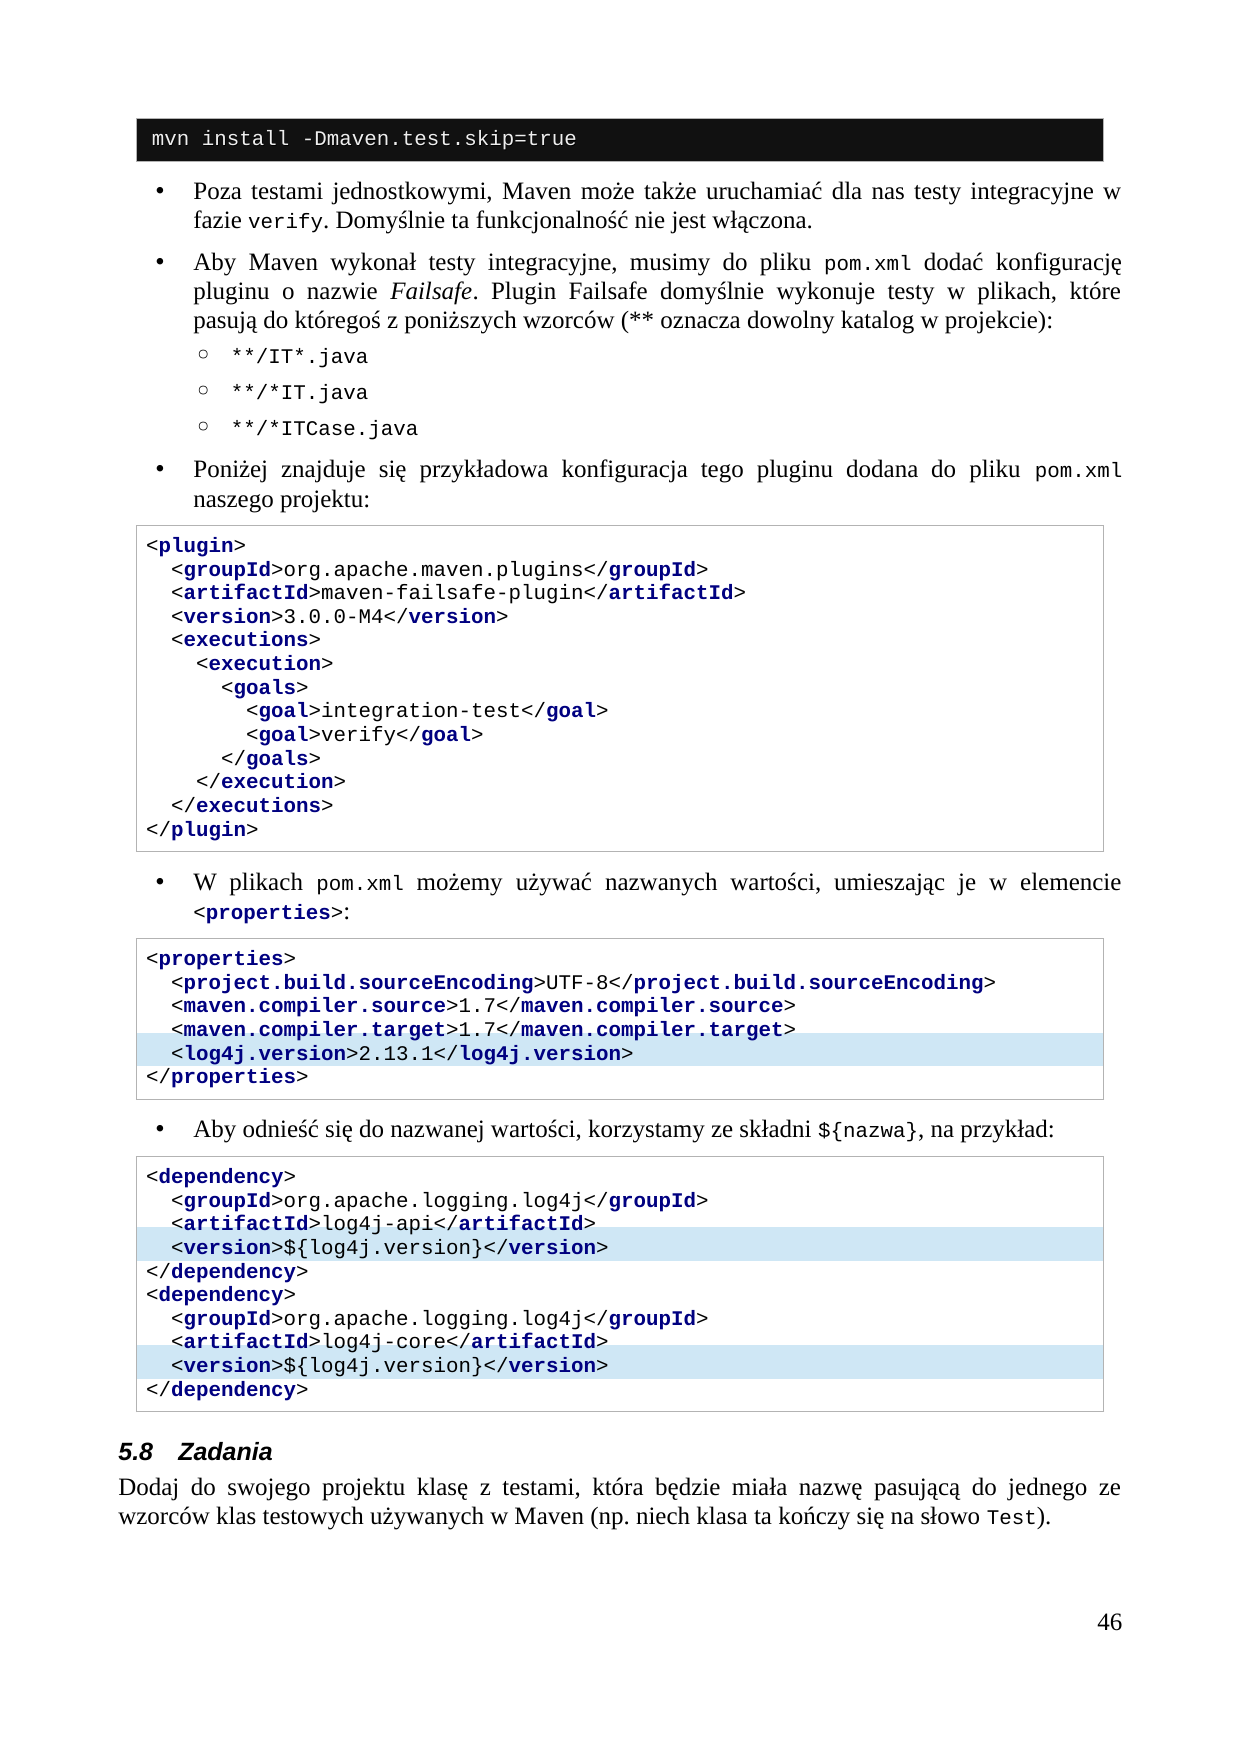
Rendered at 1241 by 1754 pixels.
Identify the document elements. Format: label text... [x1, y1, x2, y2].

text <log4j.version>2.13.1</log4j.version> [137, 1033, 1103, 1056]
text <groupId>org.apache.logging.log4j</groupId> [137, 1298, 1103, 1322]
list Poniżej znajduje się przykładowa konfiguracja tego pluginu dodana do pliku pom.xml naszego projektu: [156, 454, 1122, 513]
text <artifactId>log4j-api</artifactId> [137, 1203, 1103, 1227]
text <dependency> [137, 1274, 1103, 1298]
text </goals> [137, 738, 1103, 761]
list **/*IT.java [193, 382, 1122, 406]
list W plikach pom.xml możemy używać nazwanych wartości, umieszając je w elemencie <properties>: [156, 867, 1122, 926]
list Poza testami jednostkowymi, Maven może także uruchamiać dla nas testy integracyjne w fazie verify. Domyślnie ta funkcjonalność nie jest włączona. [156, 176, 1122, 234]
text <dependency> [137, 1157, 1103, 1180]
text </executions> [137, 785, 1103, 809]
text <groupId>org.apache.logging.log4j</groupId> [137, 1180, 1103, 1203]
text <artifactId>maven-failsafe-plugin</artifactId> [137, 572, 1103, 596]
text </plugin> [137, 809, 1103, 851]
text </dependency> [137, 1369, 1103, 1411]
text <plugin> [137, 526, 1103, 549]
text <version>${log4j.version}</version> [137, 1227, 1103, 1251]
text Dodaj do swojego projektu klasę z testami, która będzie miała nazwę pasującą do jednego ze wzorców klas testowych używanych w Maven (np. niech klasa ta kończy się na słowo Test). [118, 1472, 1122, 1531]
subtitle Zadania [118, 1437, 1122, 1466]
text <maven.compiler.target>1.7</maven.compiler.target> [137, 1009, 1103, 1033]
text <maven.compiler.source>1.7</maven.compiler.source> [137, 985, 1103, 1009]
text <goal>verify</goal> [137, 714, 1103, 738]
text </execution> [137, 761, 1103, 785]
list Aby odnieść się do nazwanej wartości, korzystamy ze składni ${nazwa}, na przykład: [156, 1114, 1122, 1144]
text <execution> [137, 643, 1103, 667]
text <project.build.sourceEncoding>UTF-8</project.build.sourceEncoding> [137, 962, 1103, 985]
text <properties> [137, 939, 1103, 962]
text <groupId>org.apache.maven.plugins</groupId> [137, 549, 1103, 572]
text <artifactId>log4j-core</artifactId> [137, 1322, 1103, 1345]
text <goal>integration-test</goal> [137, 691, 1103, 714]
text </dependency> [137, 1251, 1103, 1274]
list **/IT*.java [193, 346, 1122, 370]
text <goals> [137, 667, 1103, 691]
text <executions> [137, 619, 1103, 643]
text </properties> [137, 1056, 1103, 1099]
list **/*ITCase.java [193, 418, 1122, 442]
list Aby Maven wykonał testy integracyjne, musimy do pliku pom.xml dodać konfigurację pluginu o nazwie Failsafe. Plugin Failsafe domyślnie wykonuje testy w plikach, które pasują do któregoś z poniższych wzorców (** oznacza dowolny katalog w projekcie): [156, 247, 1122, 334]
text mvn install -Dmaven.test.skip=true [137, 119, 1103, 161]
text <version>3.0.0-M4</version> [137, 596, 1103, 619]
text <version>${log4j.version}</version> [137, 1345, 1103, 1369]
